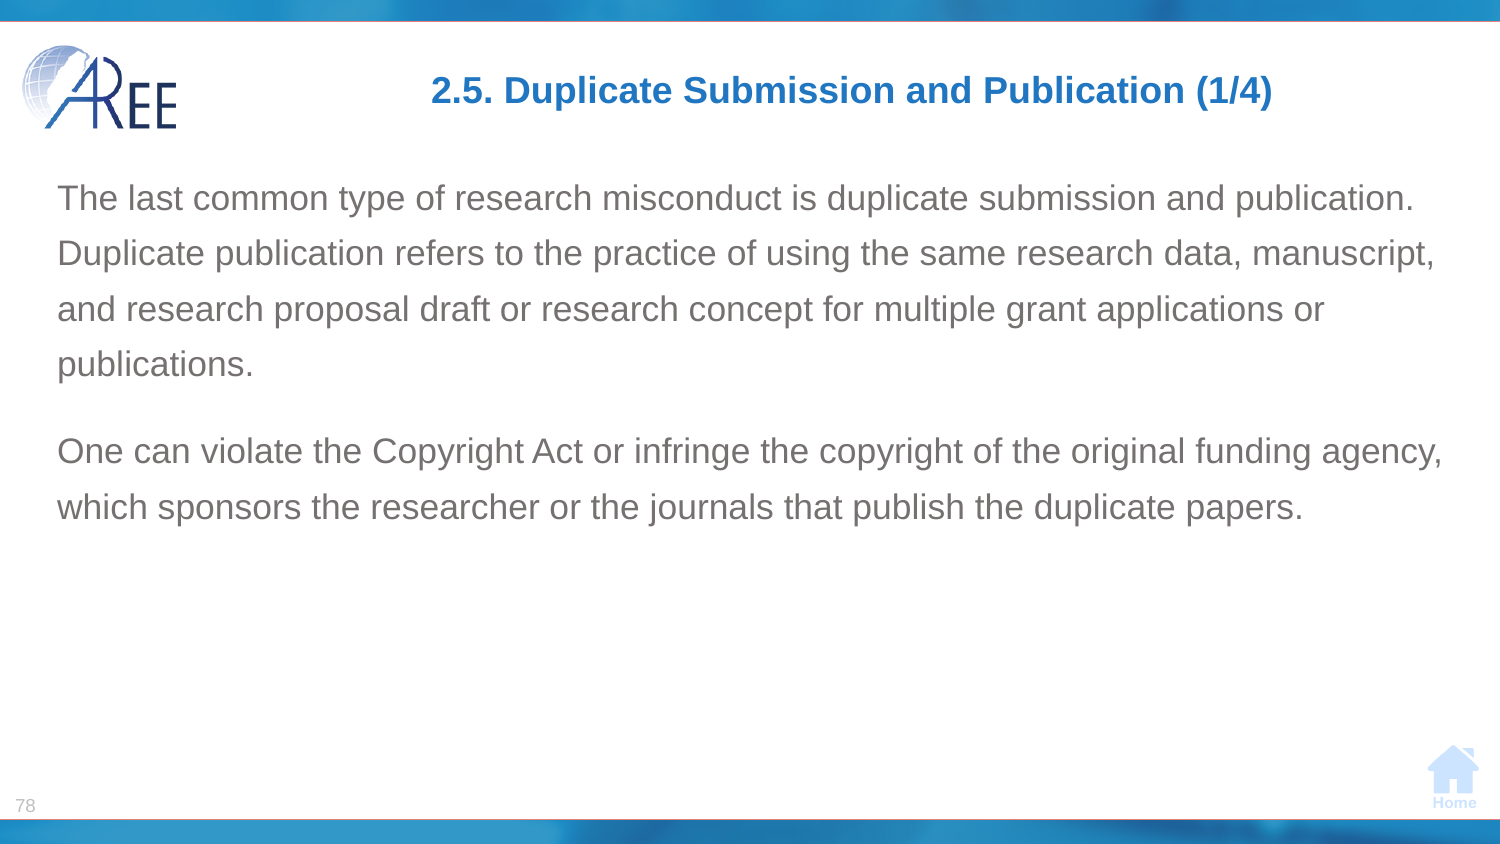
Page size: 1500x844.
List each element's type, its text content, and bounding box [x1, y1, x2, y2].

title 2.5. Duplicate Submission and Publication (1/4) [415, 63, 1466, 155]
list The last common type of research misconduct is duplicate submission and publication. Duplicate publication refers to the practice of using the same research data, manuscript, and research proposal draft or research concept for multiple grant applications or publications. One can violate the Copyright Act or infringe the copyright of the original funding agency, which sponsors the researcher or the journals that publish the duplicate papers. [42, 154, 1465, 783]
text_box 78 [0, 782, 338, 827]
